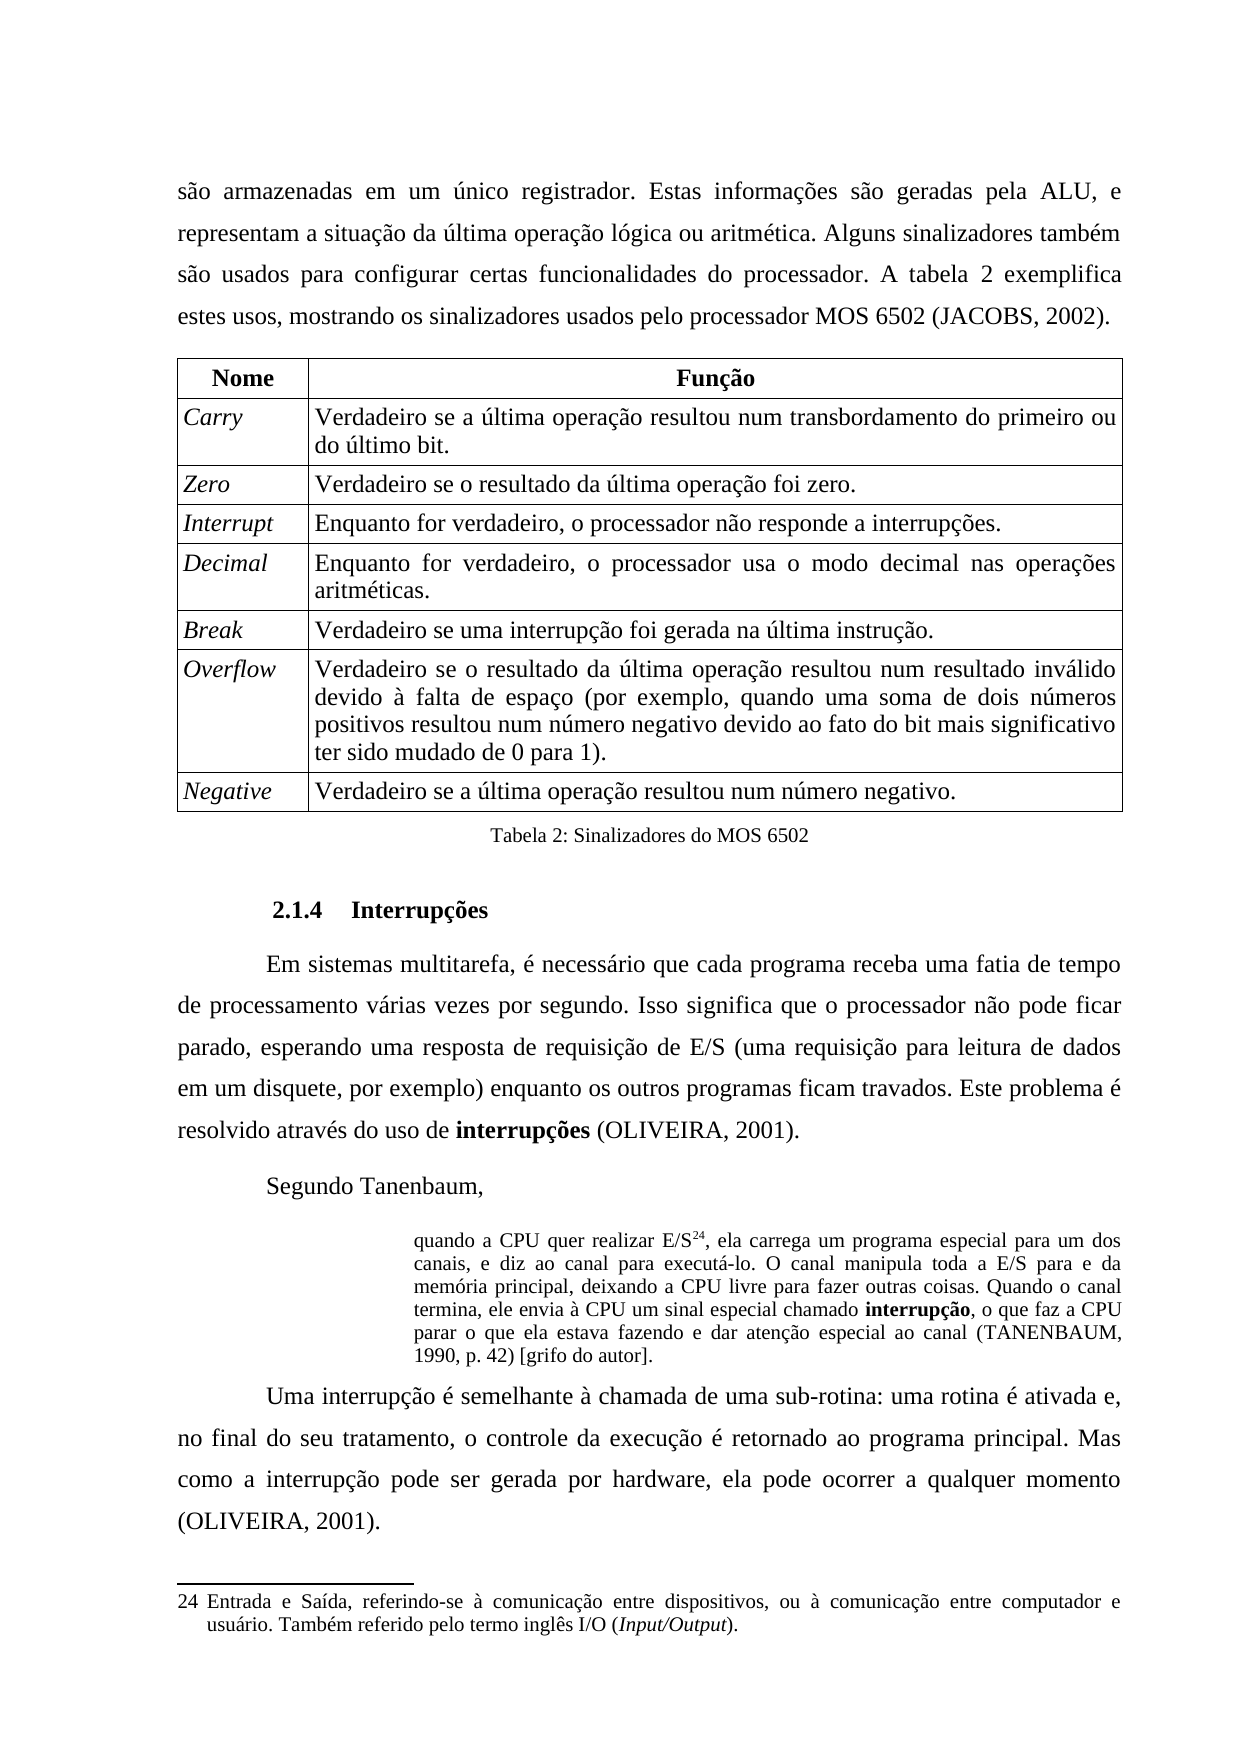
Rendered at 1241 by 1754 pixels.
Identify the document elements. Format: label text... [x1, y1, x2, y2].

table_cell Verdadeiro se o resultado da última operação resultou num resultado inválido devido à falta de espaço (por exemplo, quando uma soma de dois números positivos resultou num número negativo devido ao fato do bit mais significativo ter sido mudado de 0 para 1). [309, 650, 1122, 772]
subtitle Interrupções [177, 896, 1122, 923]
text Entrada e Saída, referindo-se à comunicação entre dispositivos, ou à comunicação entre computador e usuário. Também referido pelo termo inglês I/O (Input/Output). [177, 1589, 1122, 1636]
text Segundo Tanenbaum, [177, 1172, 1122, 1200]
table_cell Interrupt [178, 505, 308, 543]
text são armazenadas em um único registrador. Estas informações são geradas pela ALU, e representam a situação da última operação lógica ou aritmética. Alguns sinalizadores também são usados para configurar certas funcionalidades do processador. A tabela 2 exemplifica estes usos, mostrando os sinalizadores usados pelo processador MOS 6502 (JACOBS, 2002). [177, 177, 1122, 329]
table_cell Decimal [178, 544, 308, 610]
table_cell Verdadeiro se a última operação resultou num transbordamento do primeiro ou do último bit. [309, 399, 1122, 464]
table_cell Break [178, 611, 308, 649]
table_cell Carry [178, 399, 308, 464]
text Uma interrupção é semelhante à chamada de uma sub-rotina: uma rotina é ativada e, no final do seu tratamento, o controle da execução é retornado ao programa principal. Mas como a interrupção pode ser gerada por hardware, ela pode ocorrer a qualquer momento (OLIVEIRA, 2001). [177, 1382, 1122, 1535]
table_cell Enquanto for verdadeiro, o processador não responde a interrupções. [309, 505, 1122, 543]
table_cell Verdadeiro se a última operação resultou num número negativo. [309, 773, 1122, 811]
text Tabela 2: Sinalizadores do MOS 6502 [177, 823, 1122, 847]
table_cell Zero [178, 466, 308, 504]
table_cell Verdadeiro se uma interrupção foi gerada na última instrução. [309, 611, 1122, 649]
table_header Nome [178, 359, 308, 397]
table_cell Overflow [178, 650, 308, 772]
table_header Função [309, 359, 1122, 397]
table_cell Verdadeiro se o resultado da última operação foi zero. [309, 466, 1122, 504]
table_cell Negative [178, 773, 308, 811]
text quando a CPU quer realizar E/S, ela carrega um programa especial para um dos canais, e diz ao canal para executá-lo. O canal manipula toda a E/S para e da memória principal, deixando a CPU livre para fazer outras coisas. Quando o canal termina, ele envia à CPU um sinal especial chamado interrupção, o que faz a CPU parar o que ela estava fazendo e dar atenção especial ao canal (TANENBAUM, 1990, p. 42) [grifo do autor]. [413, 1229, 1122, 1367]
table_cell Enquanto for verdadeiro, o processador usa o modo decimal nas operações aritméticas. [309, 544, 1122, 610]
text Em sistemas multitarefa, é necessário que cada programa receba uma fatia de tempo de processamento várias vezes por segundo. Isso significa que o processador não pode ficar parado, esperando uma resposta de requisição de E/S (uma requisição para leitura de dados em um disquete, por exemplo) enquanto os outros programas ficam travados. Este problema é resolvido através do uso de interrupções (OLIVEIRA, 2001). [177, 950, 1122, 1144]
